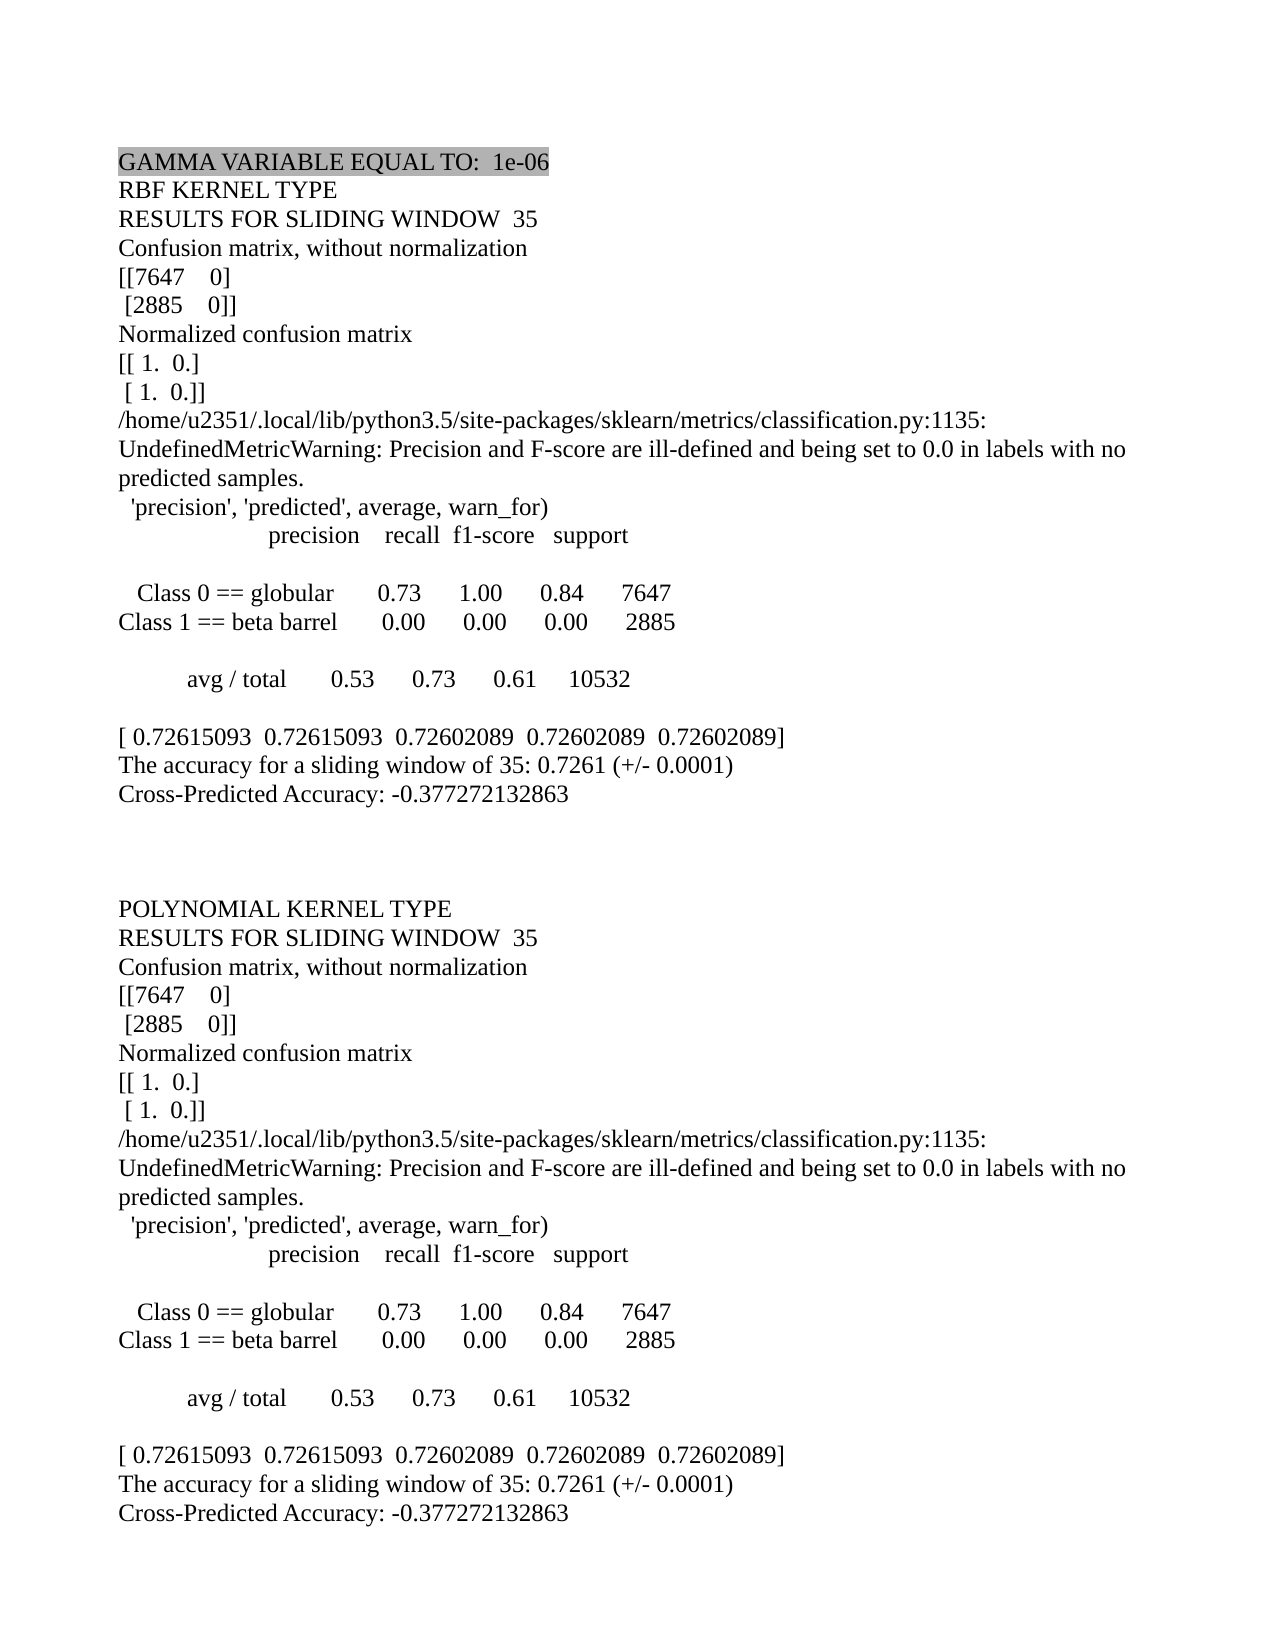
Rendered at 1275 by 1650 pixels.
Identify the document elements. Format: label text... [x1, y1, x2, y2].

text precision recall f1-score support [118, 1239, 1157, 1268]
text Class 0 == globular 0.73 1.00 0.84 7647 [118, 1297, 1157, 1326]
text The accuracy for a sliding window of 35: 0.7261 (+/- 0.0001) [118, 1469, 1157, 1498]
text The accuracy for a sliding window of 35: 0.7261 (+/- 0.0001) [118, 751, 1157, 779]
text [ 0.72615093 0.72615093 0.72602089 0.72602089 0.72602089] [118, 722, 1157, 751]
text RESULTS FOR SLIDING WINDOW 35 [118, 923, 1157, 952]
text [2885 0]] [118, 1009, 1157, 1038]
text POLYNOMIAL KERNEL TYPE [118, 894, 1157, 923]
text Class 1 == beta barrel 0.00 0.00 0.00 2885 [118, 1326, 1157, 1354]
text [[7647 0] [118, 262, 1157, 291]
text 'precision', 'predicted', average, warn_for) [118, 492, 1157, 521]
text [[7647 0] [118, 981, 1157, 1009]
text Normalized confusion matrix [118, 319, 1157, 348]
text Cross-Predicted Accuracy: -0.377272132863 [118, 1498, 1157, 1527]
text [ 0.72615093 0.72615093 0.72602089 0.72602089 0.72602089] [118, 1441, 1157, 1469]
text Class 1 == beta barrel 0.00 0.00 0.00 2885 [118, 607, 1157, 636]
text Confusion matrix, without normalization [118, 233, 1157, 262]
text [[ 1. 0.] [118, 348, 1157, 377]
text GAMMA VARIABLE EQUAL TO: 1e-06 [118, 147, 1157, 176]
text /home/u2351/.local/lib/python3.5/site-packages/sklearn/metrics/classification.py:1135: UndefinedMetricWarning: Precision and F-score are ill-defined and being set to 0.0 in labels with no predicted samples. [118, 406, 1157, 492]
text RBF KERNEL TYPE [118, 176, 1157, 204]
text RESULTS FOR SLIDING WINDOW 35 [118, 204, 1157, 233]
text avg / total 0.53 0.73 0.61 10532 [118, 1383, 1157, 1412]
text Confusion matrix, without normalization [118, 952, 1157, 981]
text 'precision', 'predicted', average, warn_for) [118, 1211, 1157, 1239]
text avg / total 0.53 0.73 0.61 10532 [118, 664, 1157, 693]
text Normalized confusion matrix [118, 1038, 1157, 1067]
text /home/u2351/.local/lib/python3.5/site-packages/sklearn/metrics/classification.py:1135: UndefinedMetricWarning: Precision and F-score are ill-defined and being set to 0.0 in labels with no predicted samples. [118, 1124, 1157, 1211]
text [[ 1. 0.] [118, 1067, 1157, 1096]
text [ 1. 0.]] [118, 377, 1157, 406]
text [ 1. 0.]] [118, 1096, 1157, 1124]
text precision recall f1-score support [118, 521, 1157, 549]
text [2885 0]] [118, 291, 1157, 319]
text Class 0 == globular 0.73 1.00 0.84 7647 [118, 578, 1157, 607]
text Cross-Predicted Accuracy: -0.377272132863 [118, 779, 1157, 808]
